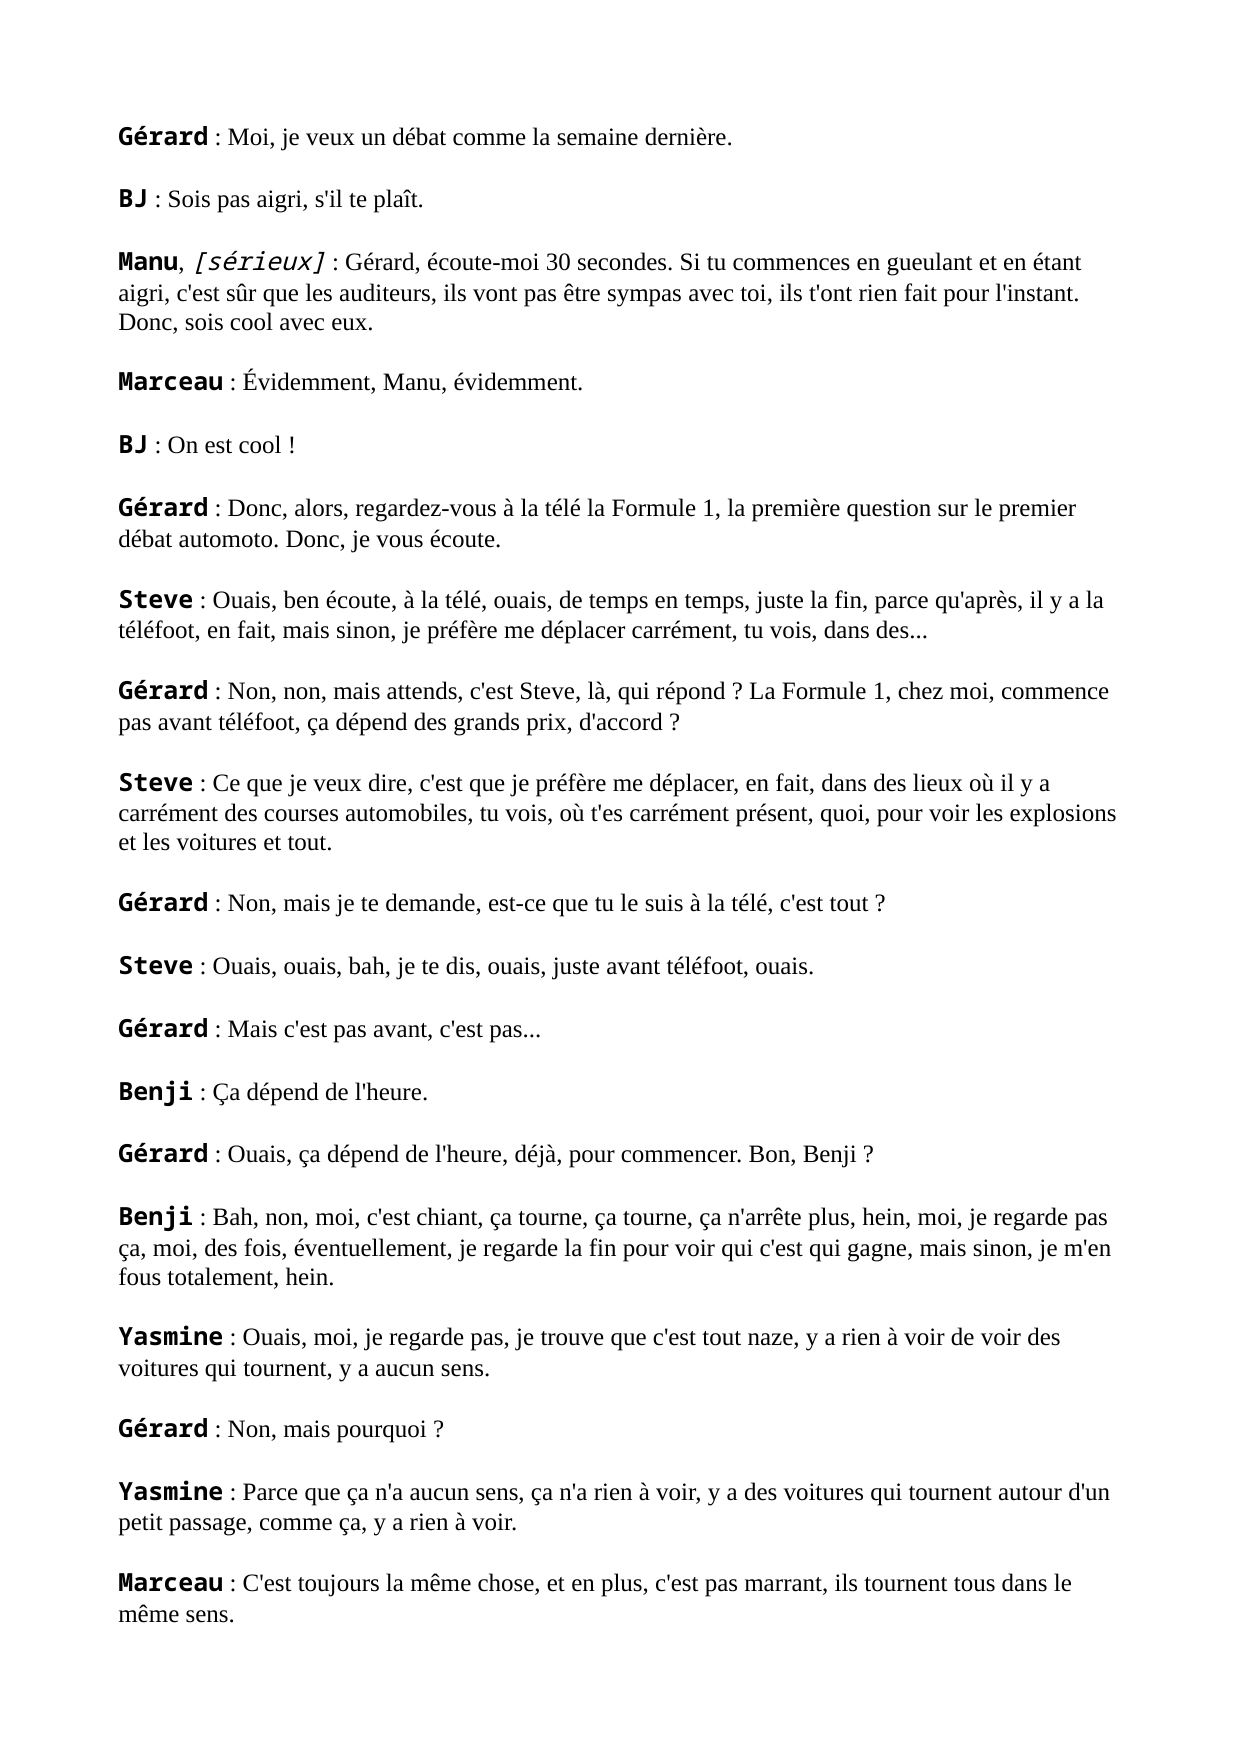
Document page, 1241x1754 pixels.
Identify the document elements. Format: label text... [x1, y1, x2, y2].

text Gérard : Mais c'est pas avant, c'est pas... [118, 1010, 1122, 1044]
text Benji : Ça dépend de l'heure. [118, 1073, 1122, 1107]
text Gérard : Non, non, mais attends, c'est Steve, là, qui répond ? La Formule 1, chez moi, commence pas avant téléfoot, ça dépend des grands prix, d'accord ? [118, 673, 1122, 736]
text Gérard : Donc, alors, regardez-vous à la télé la Formule 1, la première question sur le premier débat automoto. Donc, je vous écoute. [118, 490, 1122, 552]
text Steve : Ouais, ben écoute, à la télé, ouais, de temps en temps, juste la fin, parce qu'après, il y a la téléfoot, en fait, mais sinon, je préfère me déplacer carrément, tu vois, dans des... [118, 581, 1122, 644]
text Gérard : Moi, je veux un débat comme la semaine dernière. [118, 118, 1122, 152]
text Steve : Ce que je veux dire, c'est que je préfère me déplacer, en fait, dans des lieux où il y a carrément des courses automobiles, tu vois, où t'es carrément présent, quoi, pour voir les explosions et les voitures et tout. [118, 764, 1122, 856]
text BJ : On est cool ! [118, 427, 1122, 461]
text Gérard : Ouais, ça dépend de l'heure, déjà, pour commencer. Bon, Benji ? [118, 1136, 1122, 1170]
text BJ : Sois pas aigri, s'il te plaît. [118, 181, 1122, 215]
text Marceau : C'est toujours la même chose, et en plus, c'est pas marrant, ils tournent tous dans le même sens. [118, 1565, 1122, 1628]
text Benji : Bah, non, moi, c'est chiant, ça tourne, ça tourne, ça n'arrête plus, hein, moi, je regarde pas ça, moi, des fois, éventuellement, je regarde la fin pour voir qui c'est qui gagne, mais sinon, je m'en fous totalement, hein. [118, 1199, 1122, 1290]
text Gérard : Non, mais pourquoi ? [118, 1411, 1122, 1445]
text Yasmine : Ouais, moi, je regarde pas, je trouve que c'est tout naze, y a rien à voir de voir des voitures qui tournent, y a aucun sens. [118, 1319, 1122, 1382]
text Marceau : Évidemment, Manu, évidemment. [118, 364, 1122, 398]
text Manu, [sérieux] : Gérard, écoute-moi 30 secondes. Si tu commences en gueulant et en étant aigri, c'est sûr que les auditeurs, ils vont pas être sympas avec toi, ils t'ont rien fait pour l'instant. Donc, sois cool avec eux. [118, 244, 1122, 335]
text Steve : Ouais, ouais, bah, je te dis, ouais, juste avant téléfoot, ouais. [118, 947, 1122, 982]
text Gérard : Non, mais je te demande, est-ce que tu le suis à la télé, c'est tout ? [118, 885, 1122, 919]
text Yasmine : Parce que ça n'a aucun sens, ça n'a rien à voir, y a des voitures qui tournent autour d'un petit passage, comme ça, y a rien à voir. [118, 1473, 1122, 1536]
